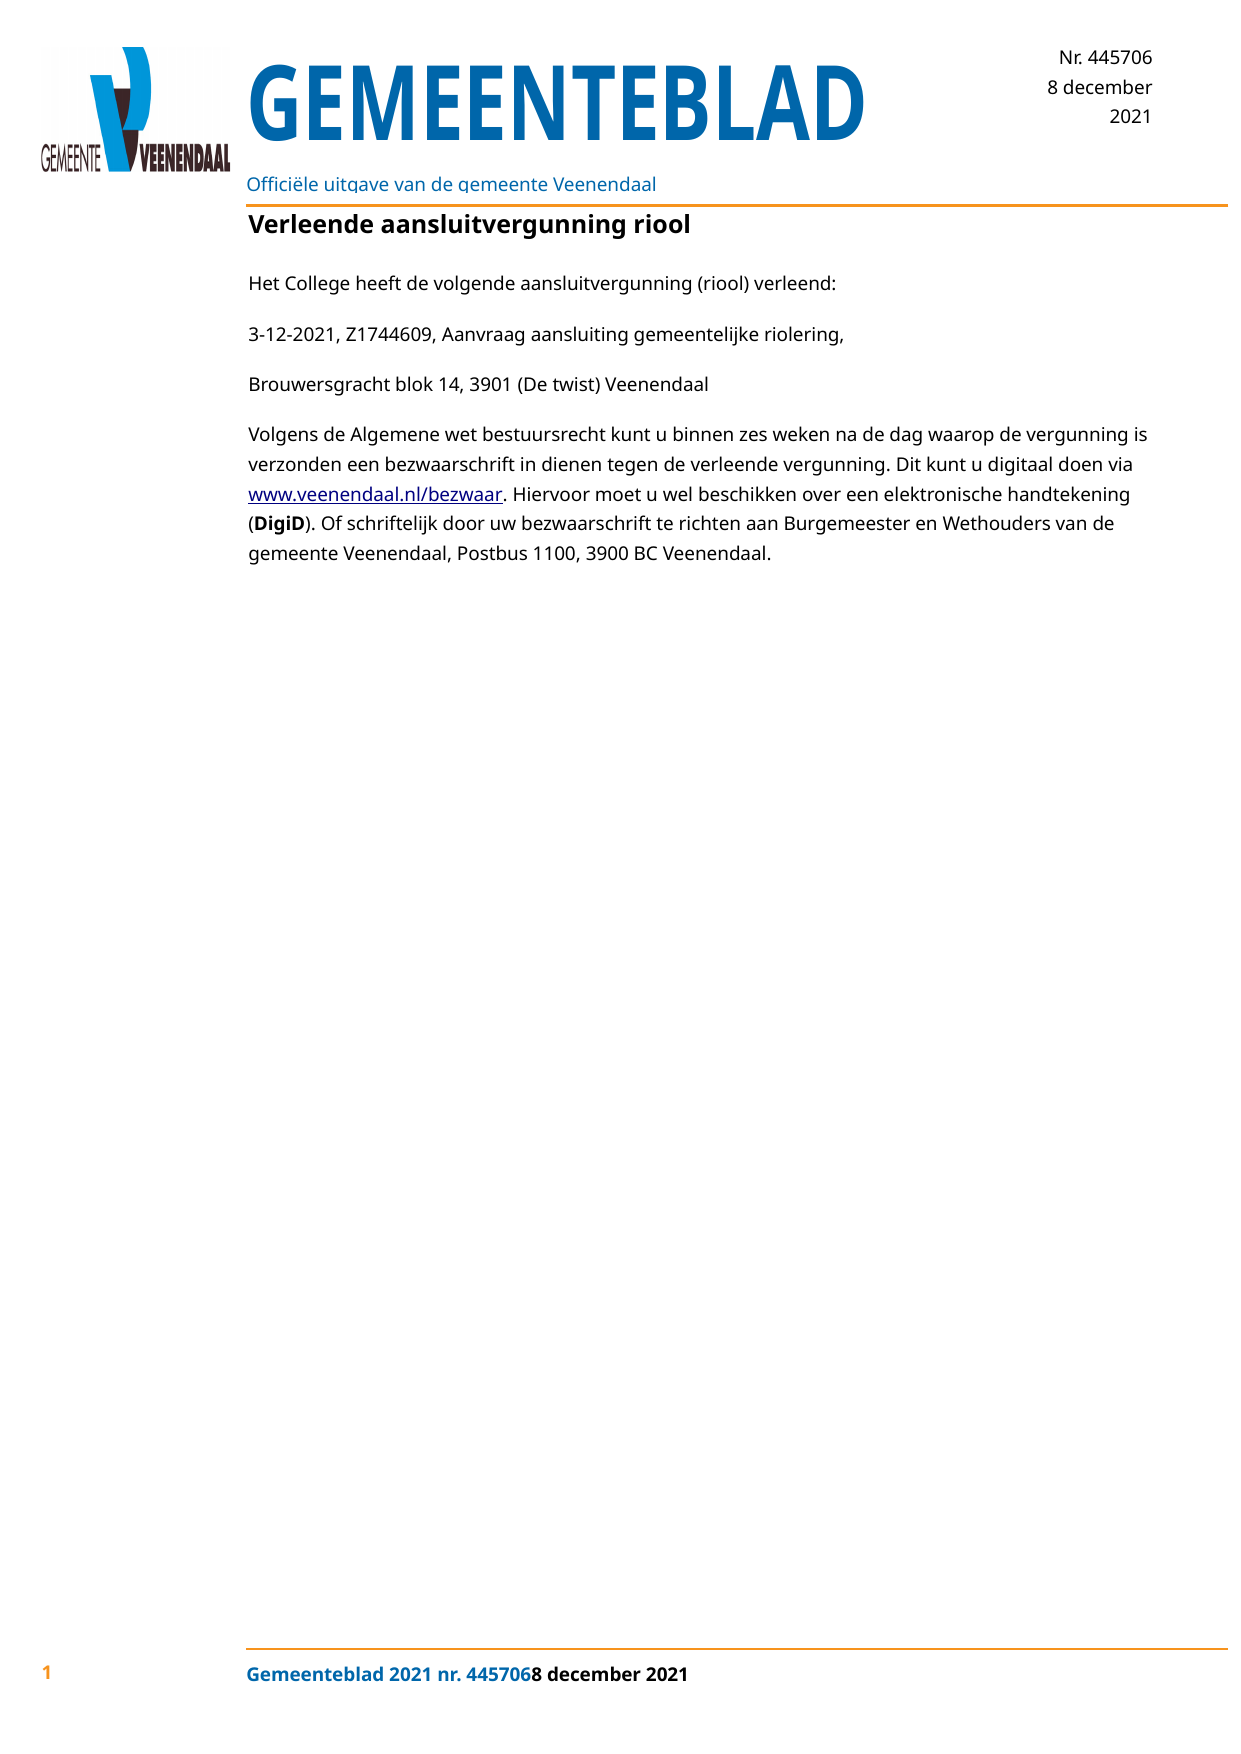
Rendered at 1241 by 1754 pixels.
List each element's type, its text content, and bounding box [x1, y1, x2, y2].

picture [41, 47, 130, 172]
text Verleende aansluitvergunning riool [248, 207, 1152, 241]
text Brouwersgracht blok 14, 3901 (De twist) Veenendaal [248, 371, 1152, 397]
text Volgens de Algemene wet bestuursrecht kunt u binnen zes weken na de dag waarop de vergunning is verzonden een bezwaarschrift in dienen tegen de verleende vergunning. Dit kunt u digitaal doen via www.veenendaal.nl/bezwaar. Hiervoor moet u wel beschikken over een elektronische handtekening (DigiD). Of schriftelijk door uw bezwaarschrift te richten aan Burgemeester en Wethouders van de gemeente Veenendaal, Postbus 1100, 3900 BC Veenendaal. [248, 422, 1152, 566]
picture [123, 47, 231, 172]
text Het College heeft de volgende aansluitvergunning (riool) verleend: [248, 270, 1152, 296]
text 3-12-2021, Z1744609, Aanvraag aansluiting gemeentelijke riolering, [248, 321, 1152, 346]
